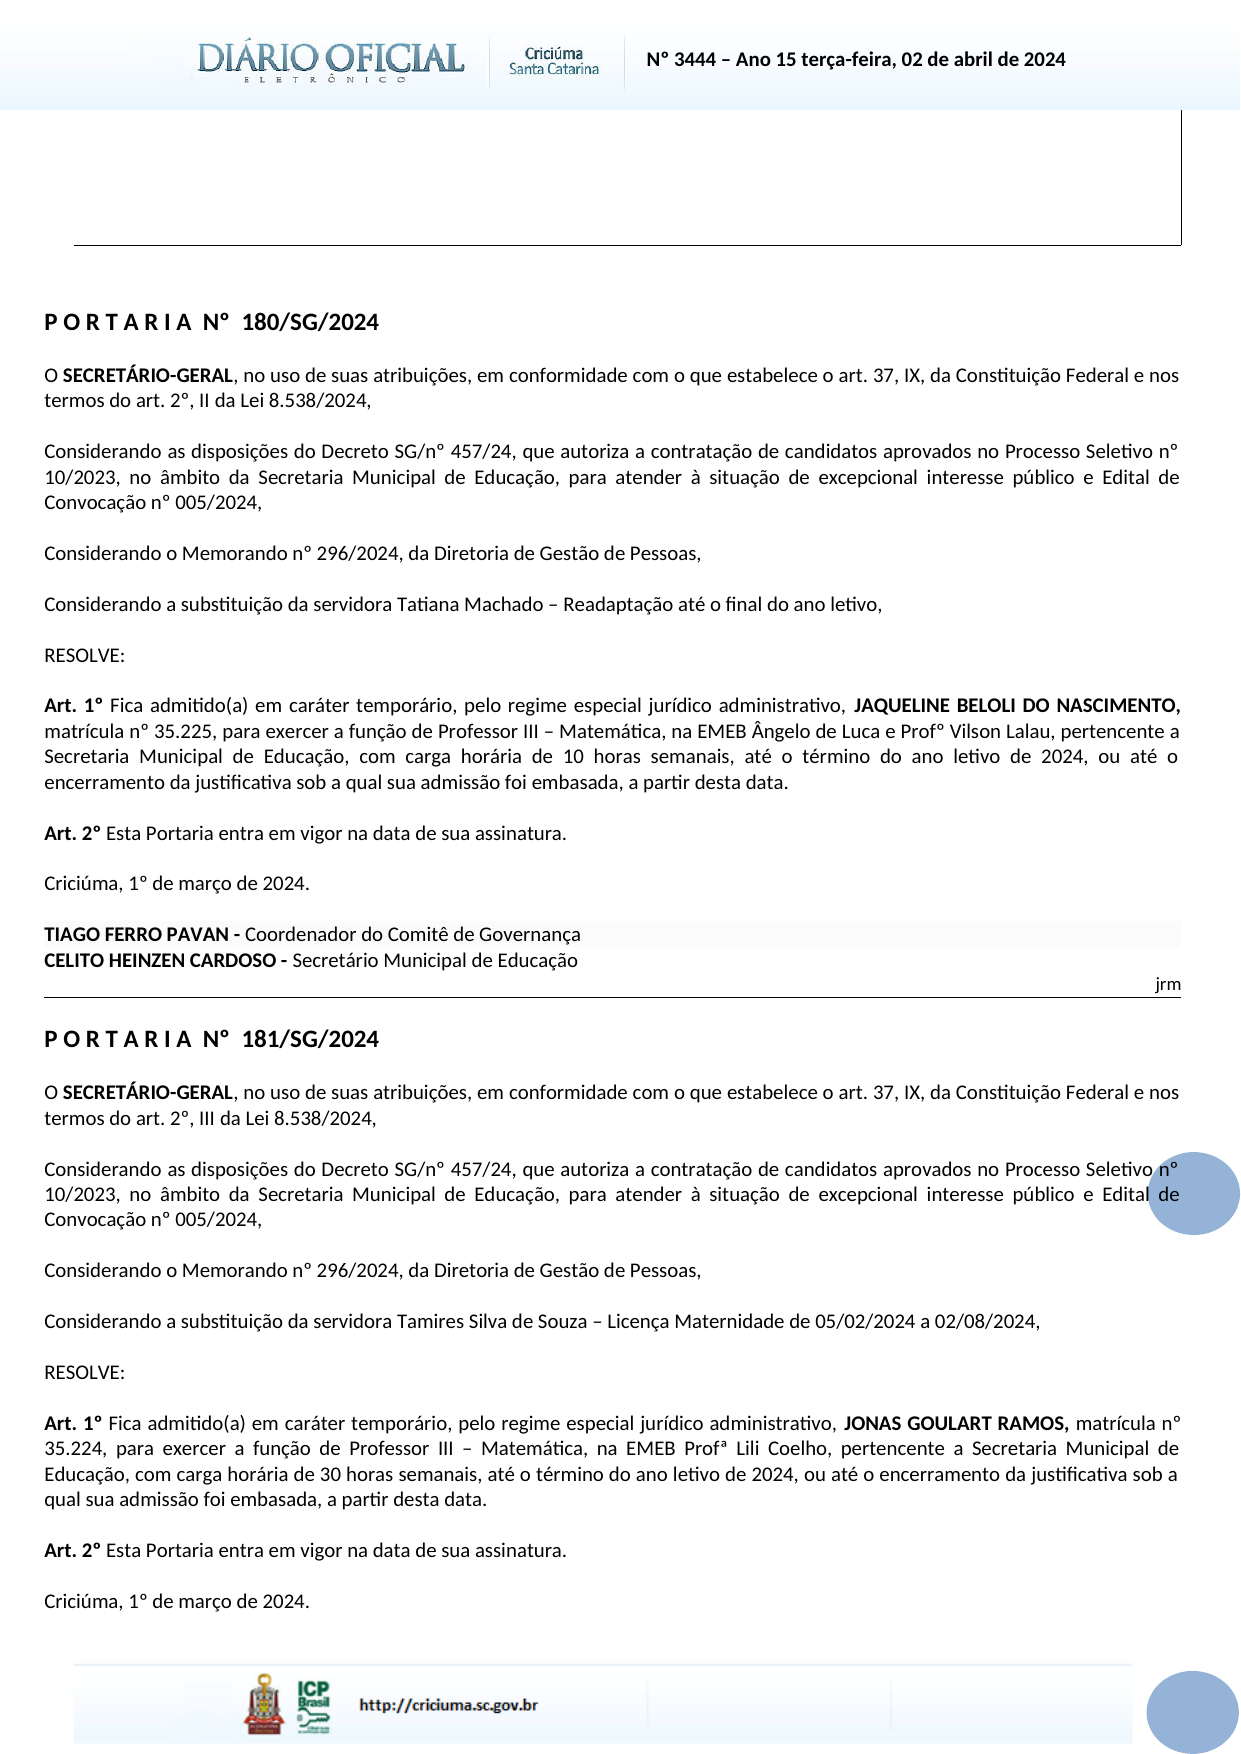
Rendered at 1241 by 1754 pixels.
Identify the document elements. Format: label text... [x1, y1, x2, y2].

text Considerando o Memorando nº 296/2024, da Diretoria de Gestão de Pessoas, [44, 540, 1181, 566]
text Criciúma, 1º de março de 2024. [44, 1588, 1181, 1613]
text Art. 2º Esta Portaria entra em vigor na data de sua assinatura. [44, 1537, 1181, 1562]
text Art. 1º Fica admitido(a) em caráter temporário, pelo regime especial jurídico administrativo, JAQUELINE BELOLI DO NASCIMENTO, matrícula nº 35.225, para exercer a função de Professor III – Matemática, na EMEB Ângelo de Luca e Profº Vilson Lalau, pertencente a Secretaria Municipal de Educação, com carga horária de 10 horas semanais, até o término do ano letivo de 2024, ou até o encerramento da justificativa sob a qual sua admissão foi embasada, a partir desta data. [44, 693, 1181, 794]
text Considerando o Memorando nº 296/2024, da Diretoria de Gestão de Pessoas, [44, 1257, 1181, 1283]
text RESOLVE: [44, 642, 1181, 667]
text CELITO HEINZEN CARDOSO - Secretário Municipal de Educação [44, 947, 1181, 972]
text Art. 1º Fica admitido(a) em caráter temporário, pelo regime especial jurídico administrativo, JONAS GOULART RAMOS, matrícula nº 35.224, para exercer a função de Professor III – Matemática, na EMEB Profª Lili Coelho, pertencente a Secretaria Municipal de Educação, com carga horária de 30 horas semanais, até o término do ano letivo de 2024, ou até o encerramento da justificativa sob a qual sua admissão foi embasada, a partir desta data. [44, 1410, 1181, 1512]
text Criciúma, 1º de março de 2024. [44, 871, 1181, 896]
text O SECRETÁRIO-GERAL, no uso de suas atribuições, em conformidade com o que estabelece o art. 37, IX, da Constituição Federal e nos termos do art. 2º, II da Lei 8.538/2024, [44, 362, 1181, 413]
text Art. 2º Esta Portaria entra em vigor na data de sua assinatura. [44, 820, 1181, 845]
text jrm [44, 972, 1181, 997]
text Considerando as disposições do Decreto SG/nº 457/24, que autoriza a contratação de candidatos aprovados no Processo Seletivo nº 10/2023, no âmbito da Secretaria Municipal de Educação, para atender à situação de excepcional interesse público e Edital de Convocação nº 005/2024, [44, 1156, 1174, 1232]
text Considerando as disposições do Decreto SG/nº 457/24, que autoriza a contratação de candidatos aprovados no Processo Seletivo nº 10/2023, no âmbito da Secretaria Municipal de Educação, para atender à situação de excepcional interesse público e Edital de Convocação nº 005/2024, [44, 438, 1181, 515]
text RESOLVE: [44, 1359, 1181, 1384]
text Considerando a substituição da servidora Tatiana Machado – Readaptação até o final do ano letivo, [44, 591, 1181, 616]
text O SECRETÁRIO-GERAL, no uso de suas atribuições, em conformidade com o que estabelece o art. 37, IX, da Constituição Federal e nos termos do art. 2º, III da Lei 8.538/2024, [44, 1079, 1181, 1130]
text P O R T A R I A Nº 181/SG/2024 [44, 1024, 1181, 1054]
text TIAGO FERRO PAVAN - Coordenador do Comitê de Governança [44, 921, 1181, 947]
text Considerando a substituição da servidora Tamires Silva de Souza – Licença Maternidade de 05/02/2024 a 02/08/2024, [44, 1308, 1181, 1334]
text P O R T A R I A Nº 180/SG/2024 [44, 306, 1181, 337]
